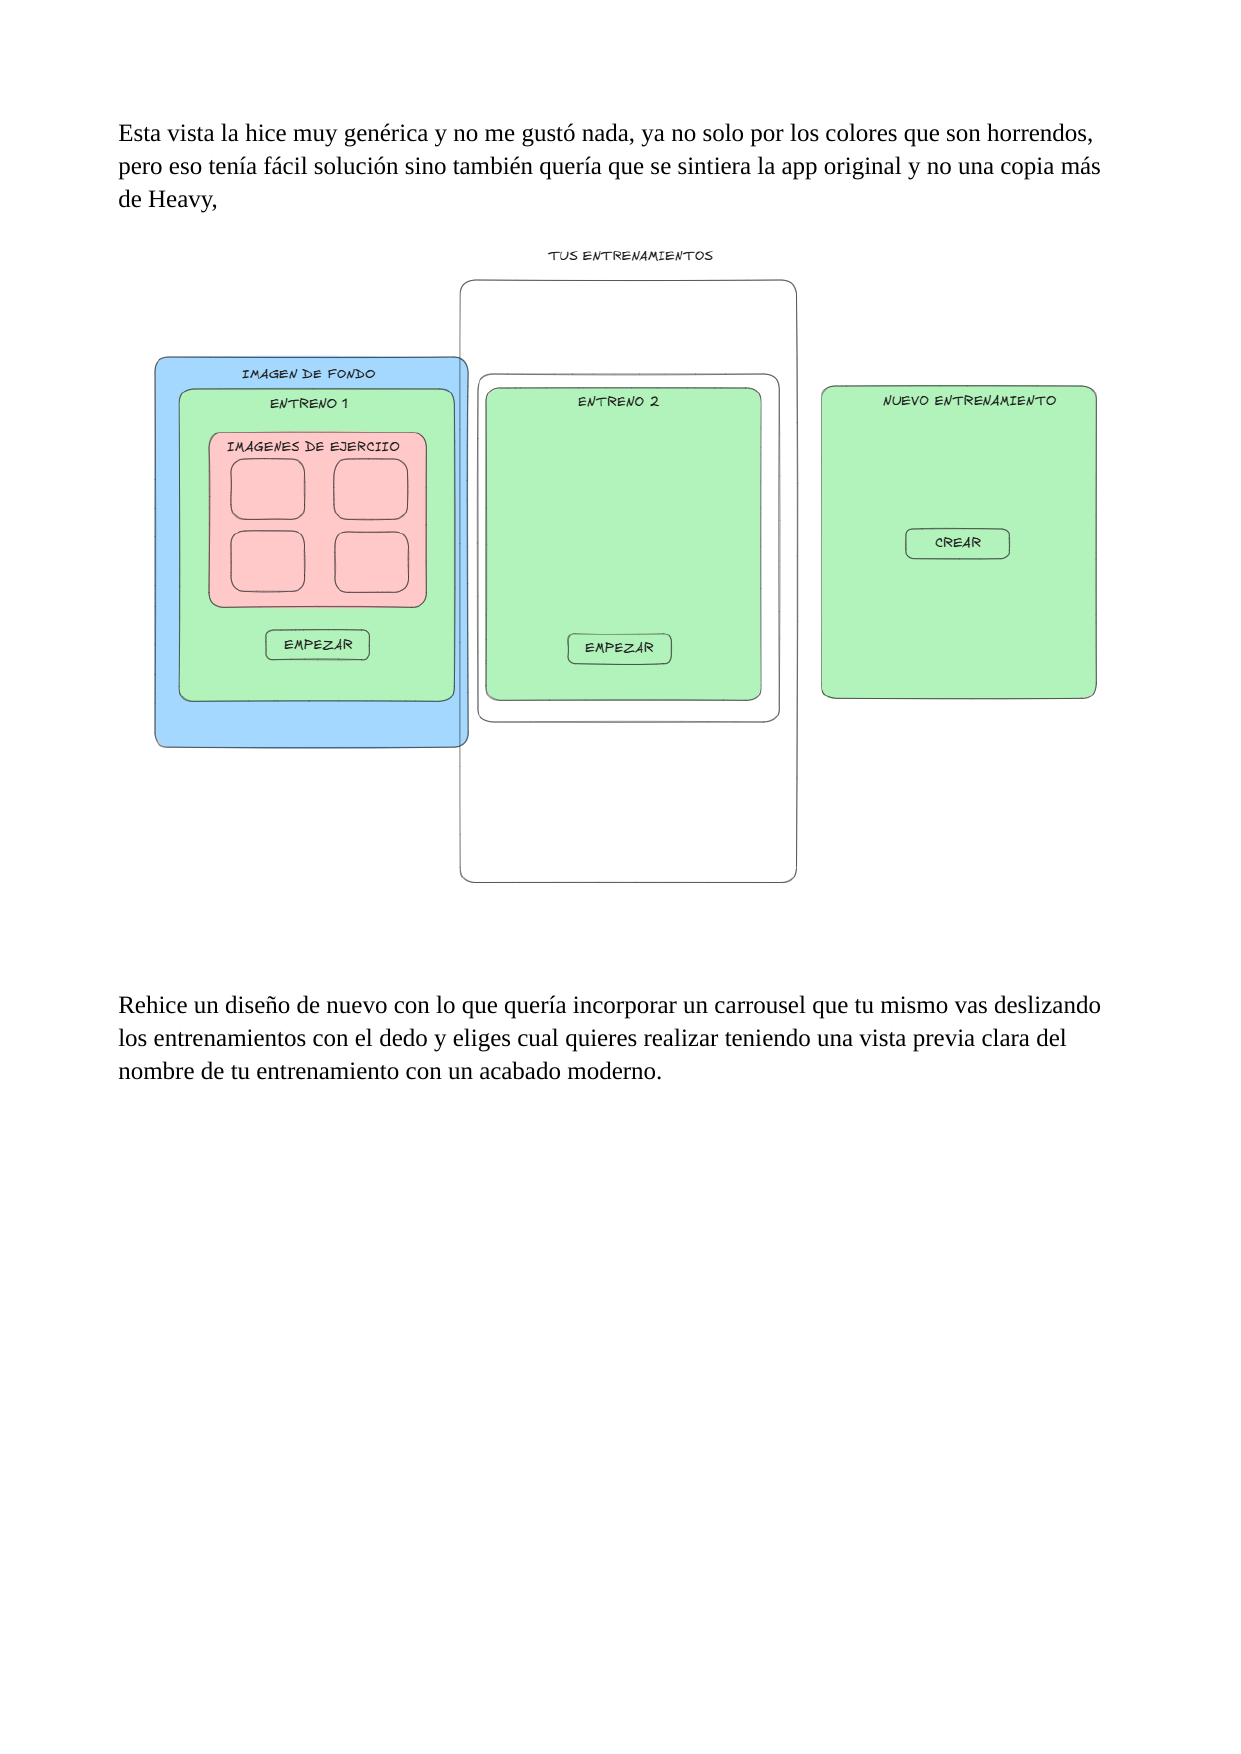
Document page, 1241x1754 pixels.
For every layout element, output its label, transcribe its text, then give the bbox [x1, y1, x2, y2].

picture [118, 231, 1123, 938]
text Esta vista la hice muy genérica y no me gustó nada, ya no solo por los colores que son horrendos, pero eso tenía fácil solución sino también quería que se sintiera la app original y no una copia más de Heavy, [118, 118, 1122, 213]
text Rehice un diseño de nuevo con lo que quería incorporar un carrousel que tu mismo vas deslizando los entrenamientos con el dedo y eliges cual quieres realizar teniendo una vista previa clara del nombre de tu entrenamiento con un acabado moderno. [118, 990, 1122, 1084]
